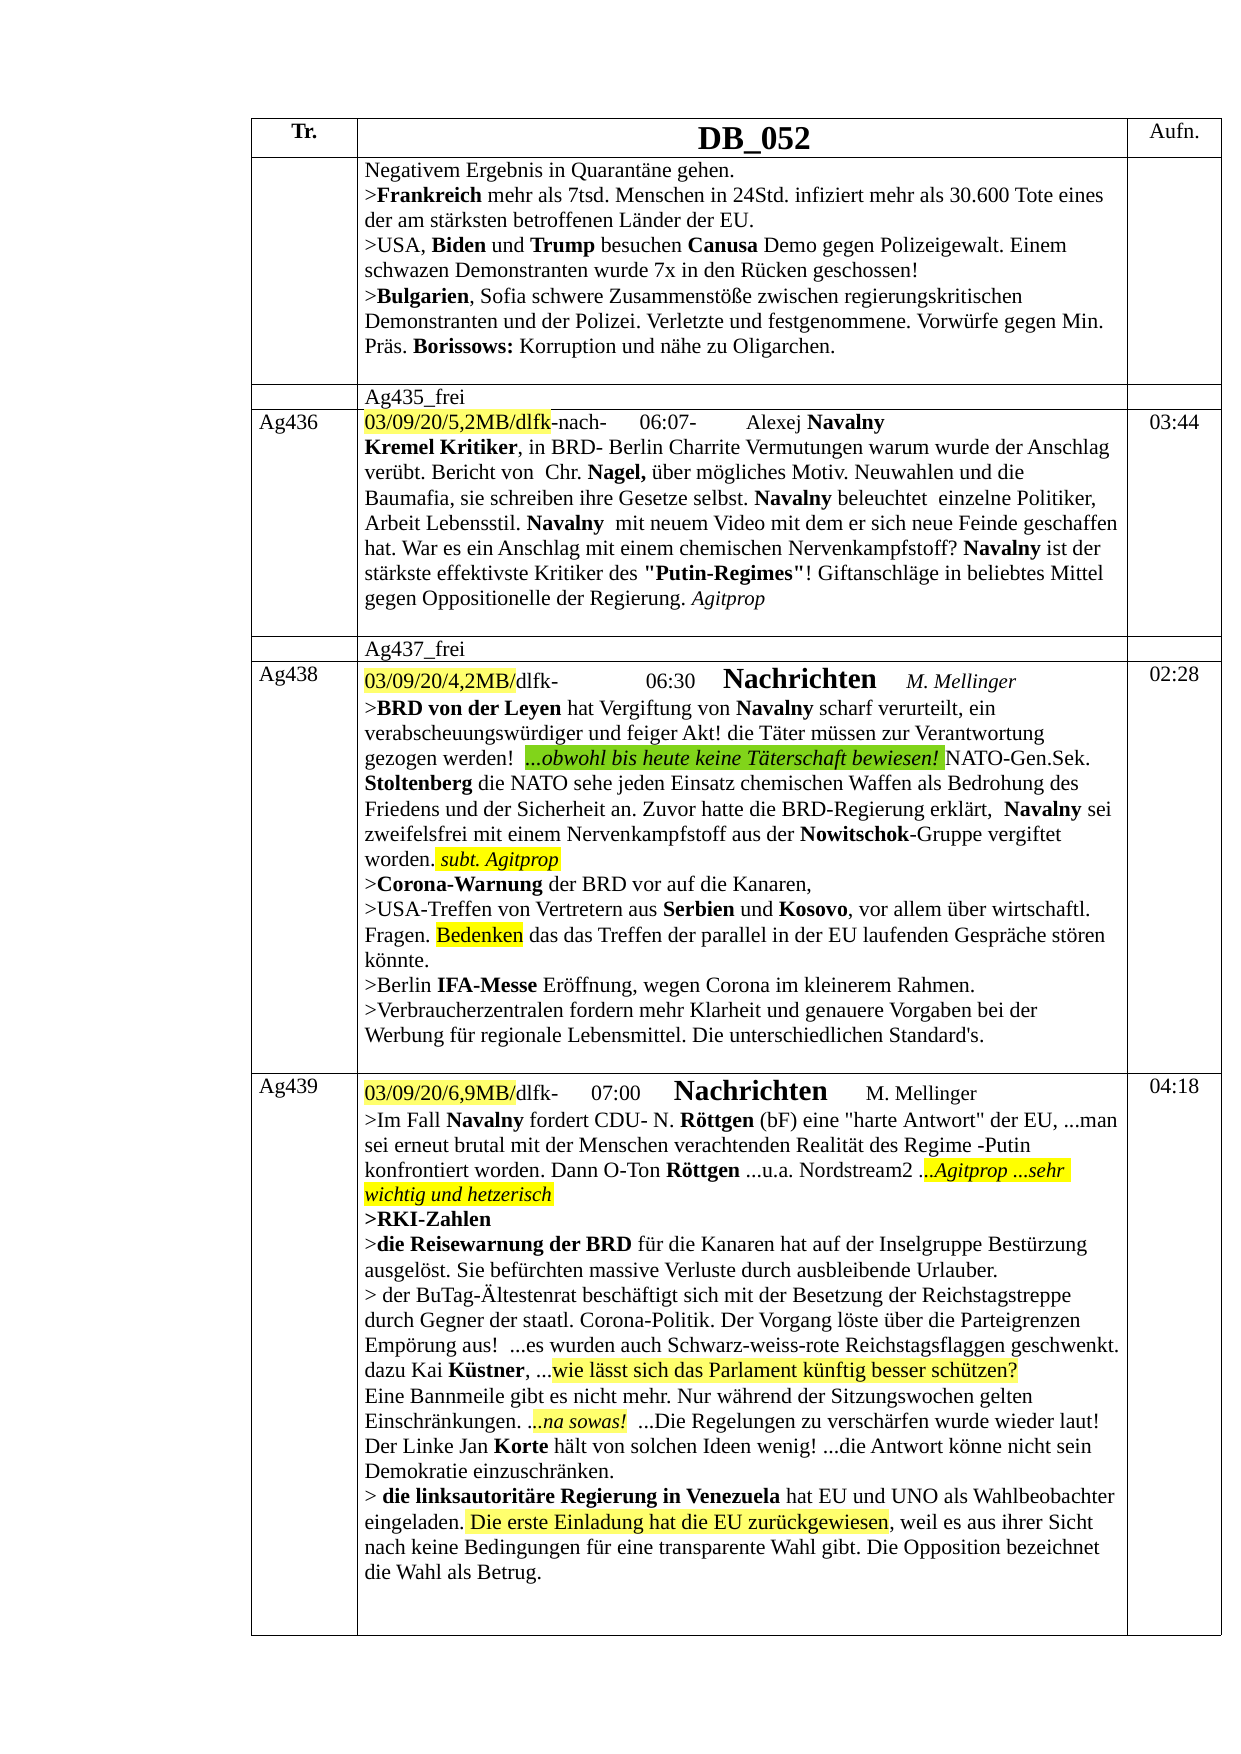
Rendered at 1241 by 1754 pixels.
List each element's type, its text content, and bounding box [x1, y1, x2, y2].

table_cell Ag436 [252, 410, 357, 636]
table_cell [252, 385, 357, 409]
table_header Aufn. [1128, 119, 1221, 157]
table_cell [252, 637, 357, 661]
table_cell 02:28 [1128, 662, 1221, 1073]
table_cell 03/09/20/5,2MB/dlfk-nach- 06:07- Alexej Navalny Kremel Kritiker, in BRD- Berlin Charrite Vermutungen warum wurde der Anschlag verübt. Bericht von Chr. Nagel, über mögliches Motiv. Neuwahlen und die Baumafia, sie schreiben ihre Gesetze selbst. Navalny beleuchtet einzelne Politiker, Arbeit Lebensstil. Navalny mit neuem Video mit dem er sich neue Feinde geschaffen hat. War es ein Anschlag mit einem chemischen Nervenkampfstoff? Navalny ist der stärkste effektivste Kritiker des "Putin-Regimes"! Giftanschläge in beliebtes Mittel gegen Oppositionelle der Regierung. Agitprop [358, 410, 1127, 636]
table_cell 03/09/20/4,2MB/dlfk- 06:30 Nachrichten M. Mellinger >BRD von der Leyen hat Vergiftung von Navalny scharf verurteilt, ein verabscheuungswürdiger und feiger Akt! die Täter müssen zur Verantwortung gezogen werden! ...obwohl bis heute keine Täterschaft bewiesen! NATO-Gen.Sek. Stoltenberg die NATO sehe jeden Einsatz chemischen Waffen als Bedrohung des Friedens und der Sicherheit an. Zuvor hatte die BRD-Regierung erklärt, Navalny sei zweifelsfrei mit einem Nervenkampfstoff aus der Nowitschok-Gruppe vergiftet worden. subt. Agitprop >Corona-Warnung der BRD vor auf die Kanaren, >USA-Treffen von Vertretern aus Serbien und Kosovo, vor allem über wirtschaftl. Fragen. Bedenken das das Treffen der parallel in der EU laufenden Gespräche stören könnte. >Berlin IFA-Messe Eröffnung, wegen Corona im kleinerem Rahmen. >Verbraucherzentralen fordern mehr Klarheit und genauere Vorgaben bei der Werbung für regionale Lebensmittel. Die unterschiedlichen Standard's. [358, 662, 1127, 1073]
table_cell [1128, 385, 1221, 409]
table_cell 04:18 [1128, 1074, 1221, 1635]
table_cell [1128, 637, 1221, 661]
table_header ­Tr. [252, 119, 357, 157]
table_cell Ag439 [252, 1074, 357, 1635]
table_cell Ag437_frei [358, 637, 1127, 661]
table_cell [252, 158, 357, 383]
table_cell [1128, 158, 1221, 383]
table_cell 03/09/20/6,9MB/dlfk- 07:00 Nachrichten M. Mellinger >Im Fall Navalny fordert CDU- N. Röttgen (bF) eine "harte Antwort" der EU, ...man sei erneut brutal mit der Menschen verachtenden Realität des Regime -Putin konfrontiert worden. Dann O-Ton Röttgen ...u.a. Nordstream2 ...Agitprop ...sehr wichtig und hetzerisch >RKI-Zahlen >die Reisewarnung der BRD für die Kanaren hat auf der Inselgruppe Bestürzung ausgelöst. Sie befürchten massive Verluste durch ausbleibende Urlauber. > der BuTag-Ältestenrat beschäftigt sich mit der Besetzung der Reichstagstreppe durch Gegner der staatl. Corona-Politik. Der Vorgang löste über die Parteigrenzen Empörung aus! ...es wurden auch Schwarz-weiss-rote Reichstagsflaggen geschwenkt. dazu Kai Küstner, ...wie lässt sich das Parlament künftig besser schützen? Eine Bannmeile gibt es nicht mehr. Nur während der Sitzungswochen gelten Einschränkungen. ...na sowas! ...Die Regelungen zu verschärfen wurde wieder laut! Der Linke Jan Korte hält von solchen Ideen wenig! ...die Antwort könne nicht sein Demokratie einzuschränken. > die linksautoritäre Regierung in Venezuela hat EU und UNO als Wahlbeobachter eingeladen. Die erste Einladung hat die EU zurückgewiesen, weil es aus ihrer Sicht nach keine Bedingungen für eine transparente Wahl gibt. Die Opposition bezeichnet die Wahl als Betrug. [358, 1074, 1127, 1635]
table_cell Ag438 [252, 662, 357, 1073]
table_cell 03:44 [1128, 410, 1221, 636]
table_header DB_052 [358, 119, 1127, 157]
table_cell Negativem Ergebnis in Quarantäne gehen. >Frankreich mehr als 7tsd. Menschen in 24Std. infiziert mehr als 30.600 Tote eines der am stärksten betroffenen Länder der EU. >USA, Biden und Trump besuchen Canusa Demo gegen Polizeigewalt. Einem schwazen Demonstranten wurde 7x in den Rücken geschossen! >Bulgarien, Sofia schwere Zusammenstöße zwischen regierungskritischen Demonstranten und der Polizei. Verletzte und festgenommene. Vorwürfe gegen Min. Präs. Borissows: Korruption und nähe zu Oligarchen. [358, 158, 1127, 383]
table_cell Ag435_frei [358, 385, 1127, 409]
